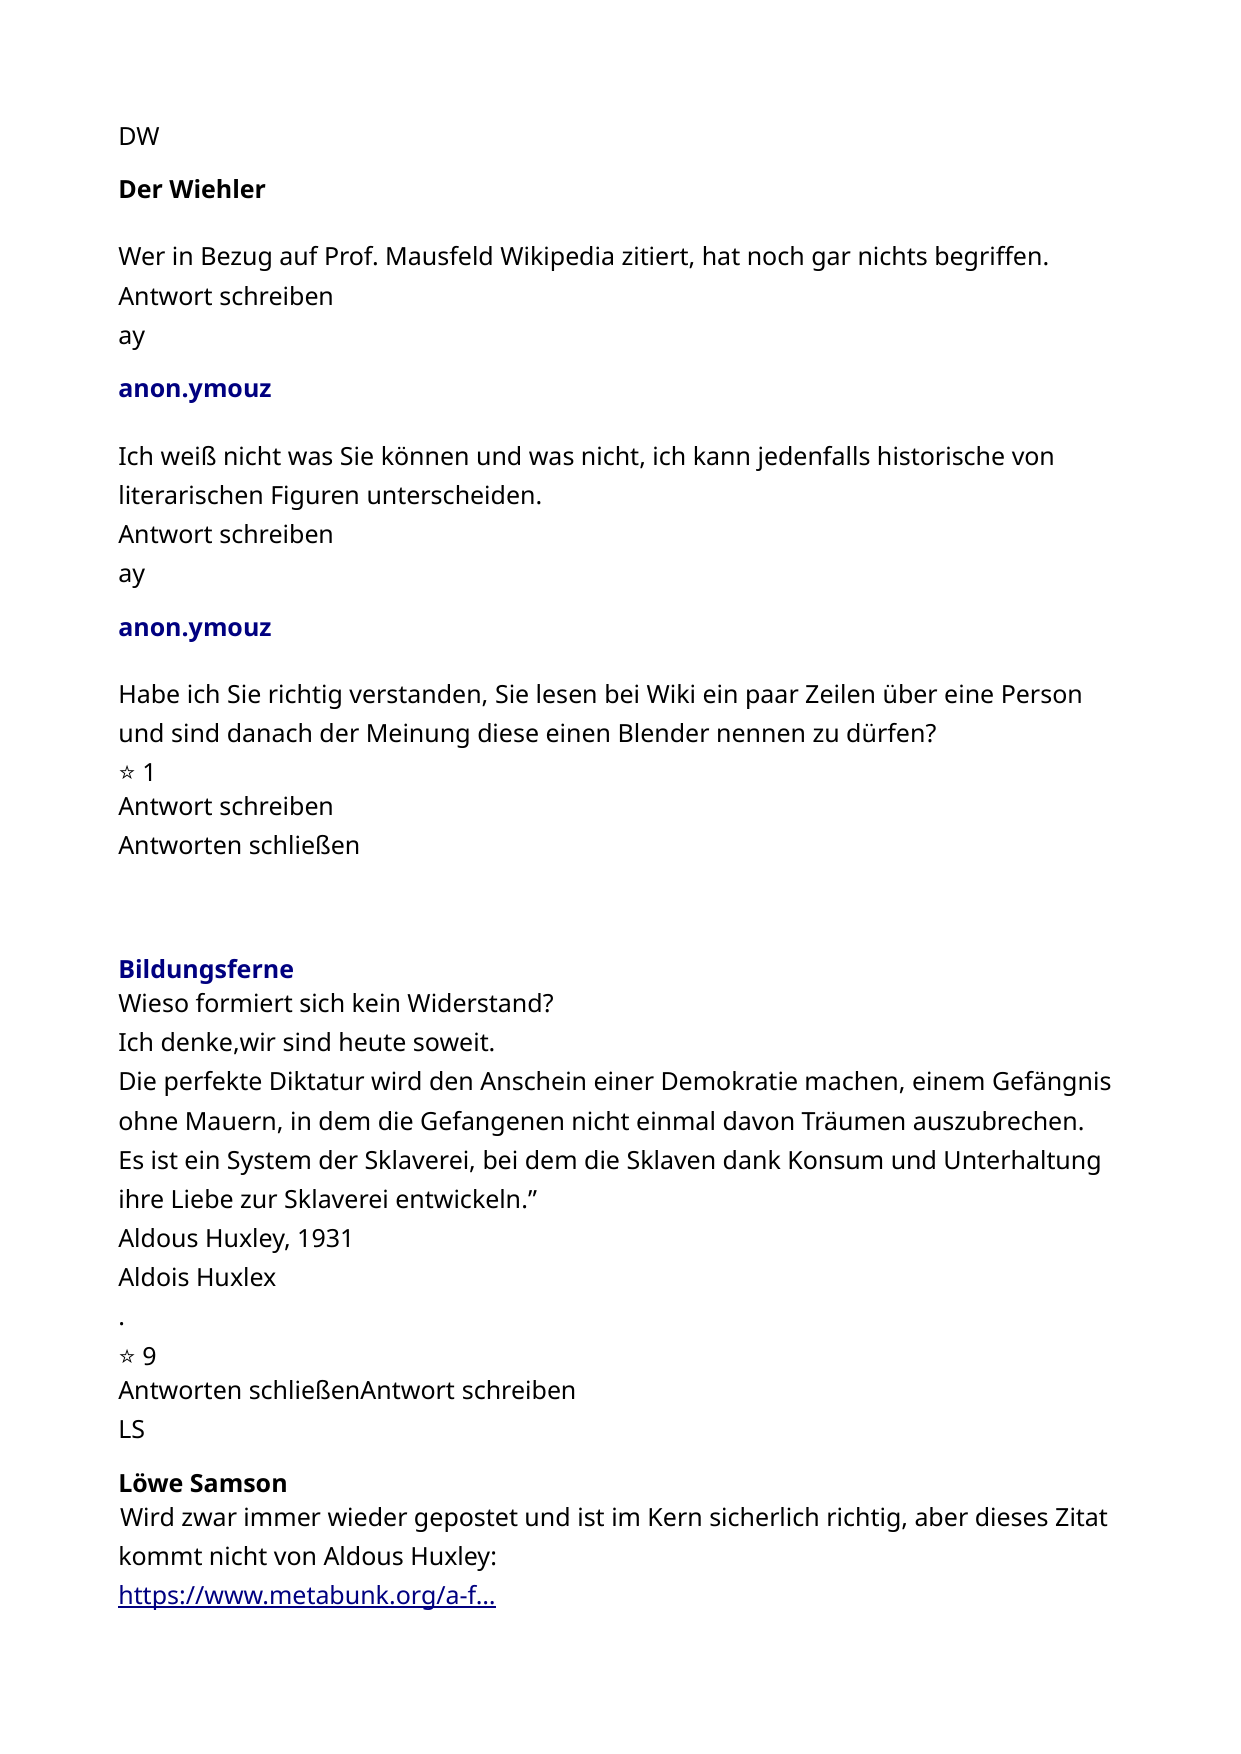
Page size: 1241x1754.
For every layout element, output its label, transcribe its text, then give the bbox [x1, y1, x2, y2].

text Antwort schreiben [118, 516, 1122, 551]
text Aldous Huxley, 1931 [118, 1221, 1122, 1255]
text ⭐️ 1 [118, 755, 1122, 789]
text LS [118, 1411, 1122, 1446]
text Ich weiß nicht was Sie können und was nicht, ich kann jedenfalls historische von literarischen Figuren unterscheiden. [118, 438, 1122, 511]
text Wird zwar immer wieder gepostet und ist im Kern sicherlich richtig, aber dieses Zitat kommt nicht von Aldous Huxley: https://www.metabunk.org/a-f… [118, 1499, 1122, 1612]
subtitle Der Wiehler [118, 172, 1122, 206]
subtitle Löwe Samson [118, 1465, 1122, 1499]
text Die perfekte Diktatur wird den Anschein einer Demokratie machen, einem Gefängnis ohne Mauern, in dem die Gefangenen nicht einmal davon Träumen auszubrechen. [118, 1064, 1122, 1137]
text Habe ich Sie richtig verstanden, Sie lesen bei Wiki ein paar Zeilen über eine Person und sind danach der Meinung diese einen Blender nennen zu dürfen? [118, 676, 1122, 750]
text Aldois Huxlex [118, 1260, 1122, 1294]
text ay [118, 317, 1122, 351]
text DW [118, 118, 1122, 152]
text Antworten schließenAntwort schreiben [118, 1372, 1122, 1406]
text Es ist ein System der Sklaverei, bei dem die Sklaven dank Konsum und Unterhaltung ihre Liebe zur Sklaverei entwickeln.” [118, 1142, 1122, 1216]
text ⭐️ 9 [118, 1338, 1122, 1372]
text Antworten schließen [118, 828, 1122, 862]
text Wieso formiert sich kein Widerstand? Ich denke,wir sind heute soweit. [118, 986, 1122, 1059]
subtitle anon.ymouz [118, 371, 1122, 405]
text Antwort schreiben [118, 278, 1122, 312]
text . [118, 1299, 1122, 1333]
subtitle Bildungsferne [118, 952, 1122, 986]
text Antwort schreiben [118, 789, 1122, 823]
text Wer in Bezug auf Prof. Mausfeld Wikipedia zitiert, hat noch gar nichts begriffen. [118, 239, 1122, 273]
subtitle anon.ymouz [118, 609, 1122, 643]
text ay [118, 556, 1122, 590]
